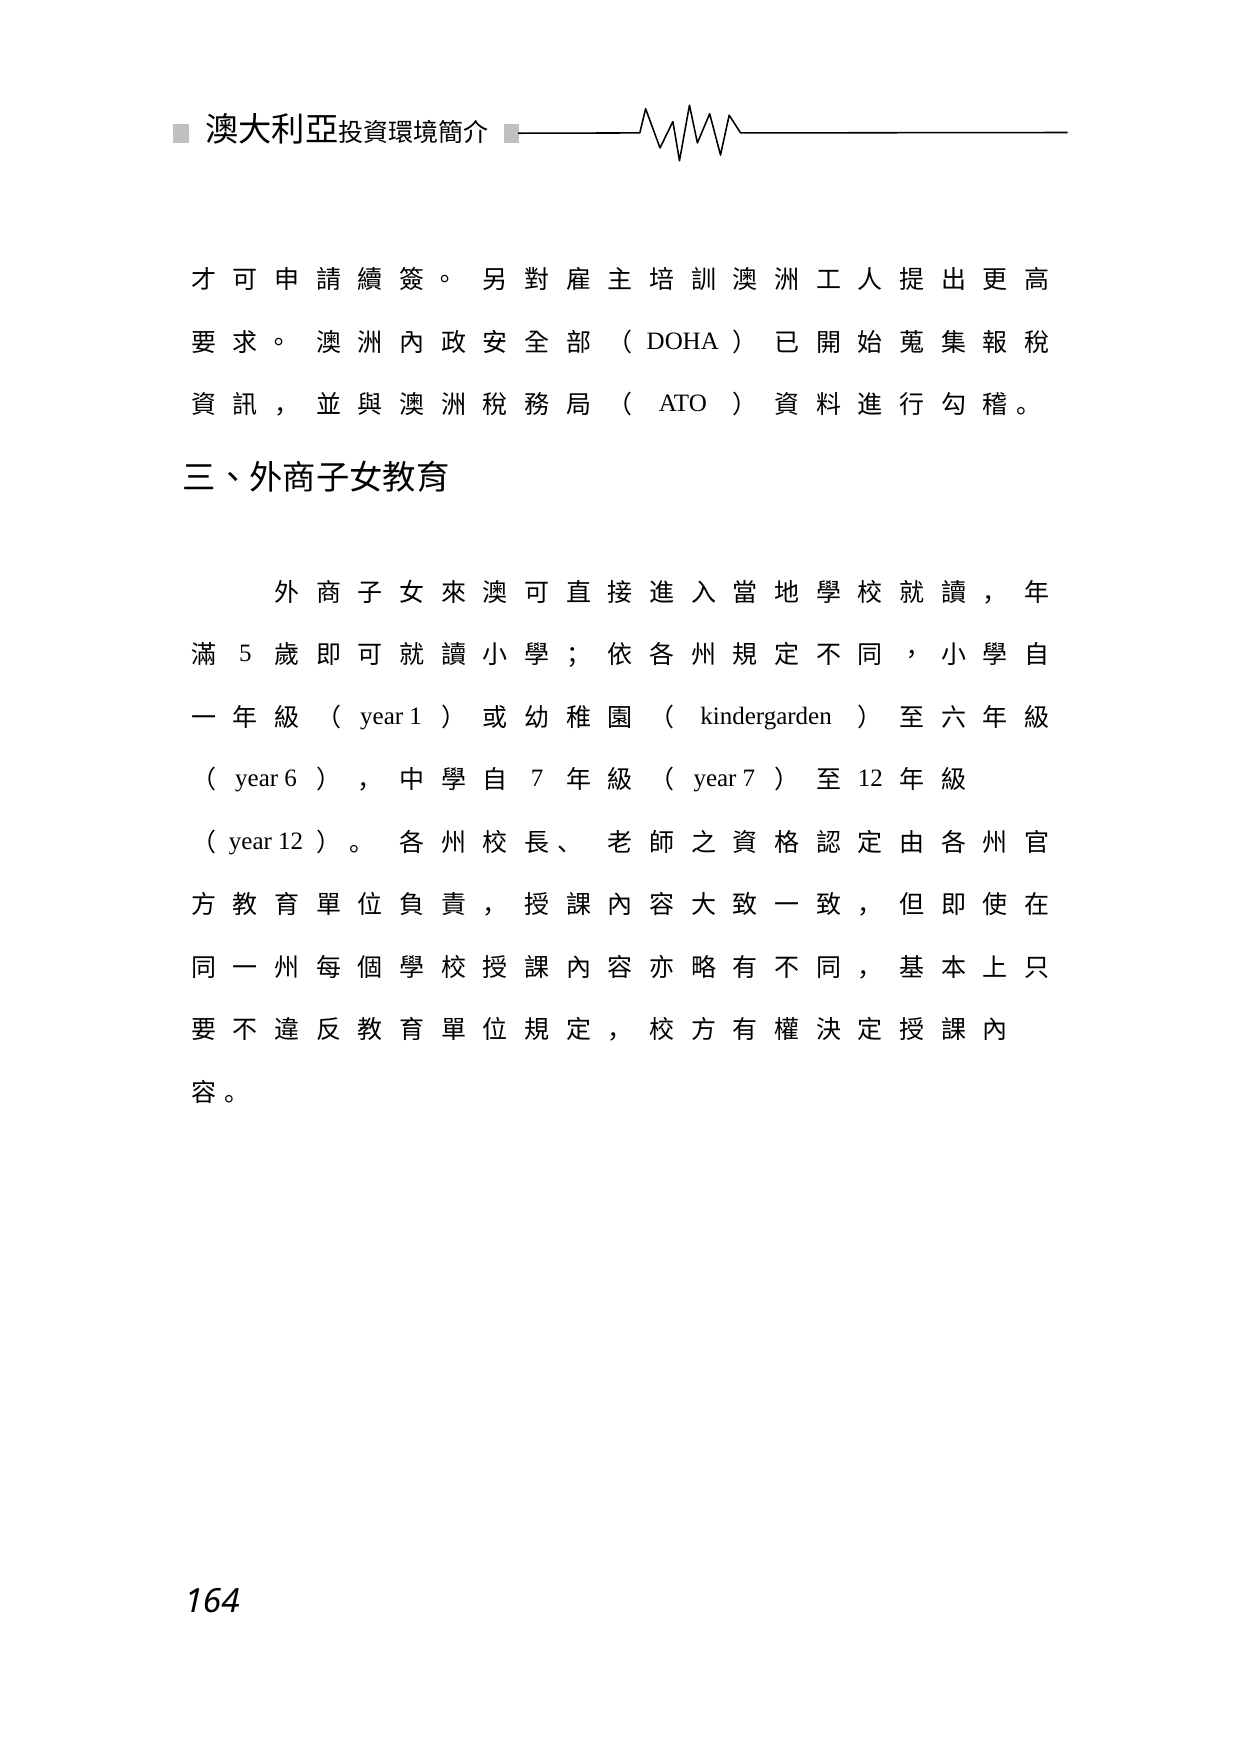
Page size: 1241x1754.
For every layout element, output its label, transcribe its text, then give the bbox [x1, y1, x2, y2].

text 外商子女來澳可直接進入當地學校就讀，年滿5歲即可就讀小學；依各州規定不同，小學自一年級（year 1）或幼稚園（kindergarden）至六年級（year 6），中學自7年級（year 7）至12年級（year 12）。各州校長、老師之資格認定由各州官方教育單位負責，授課內容大致一致，但即使在同一州每個學校授課內容亦略有不同，基本上只要不違反教育單位規定，校方有權決定授課內容。 [183, 549, 1058, 1174]
text 才可申請續簽。另對雇主培訓澳洲工人提出更高要求。澳洲內政安全部（DOHA）已開始蒐集報稅資訊，並與澳洲稅務局（ATO）資料進行勾稽。 [183, 236, 1058, 424]
text 三、外商子女教育 [183, 451, 1058, 499]
